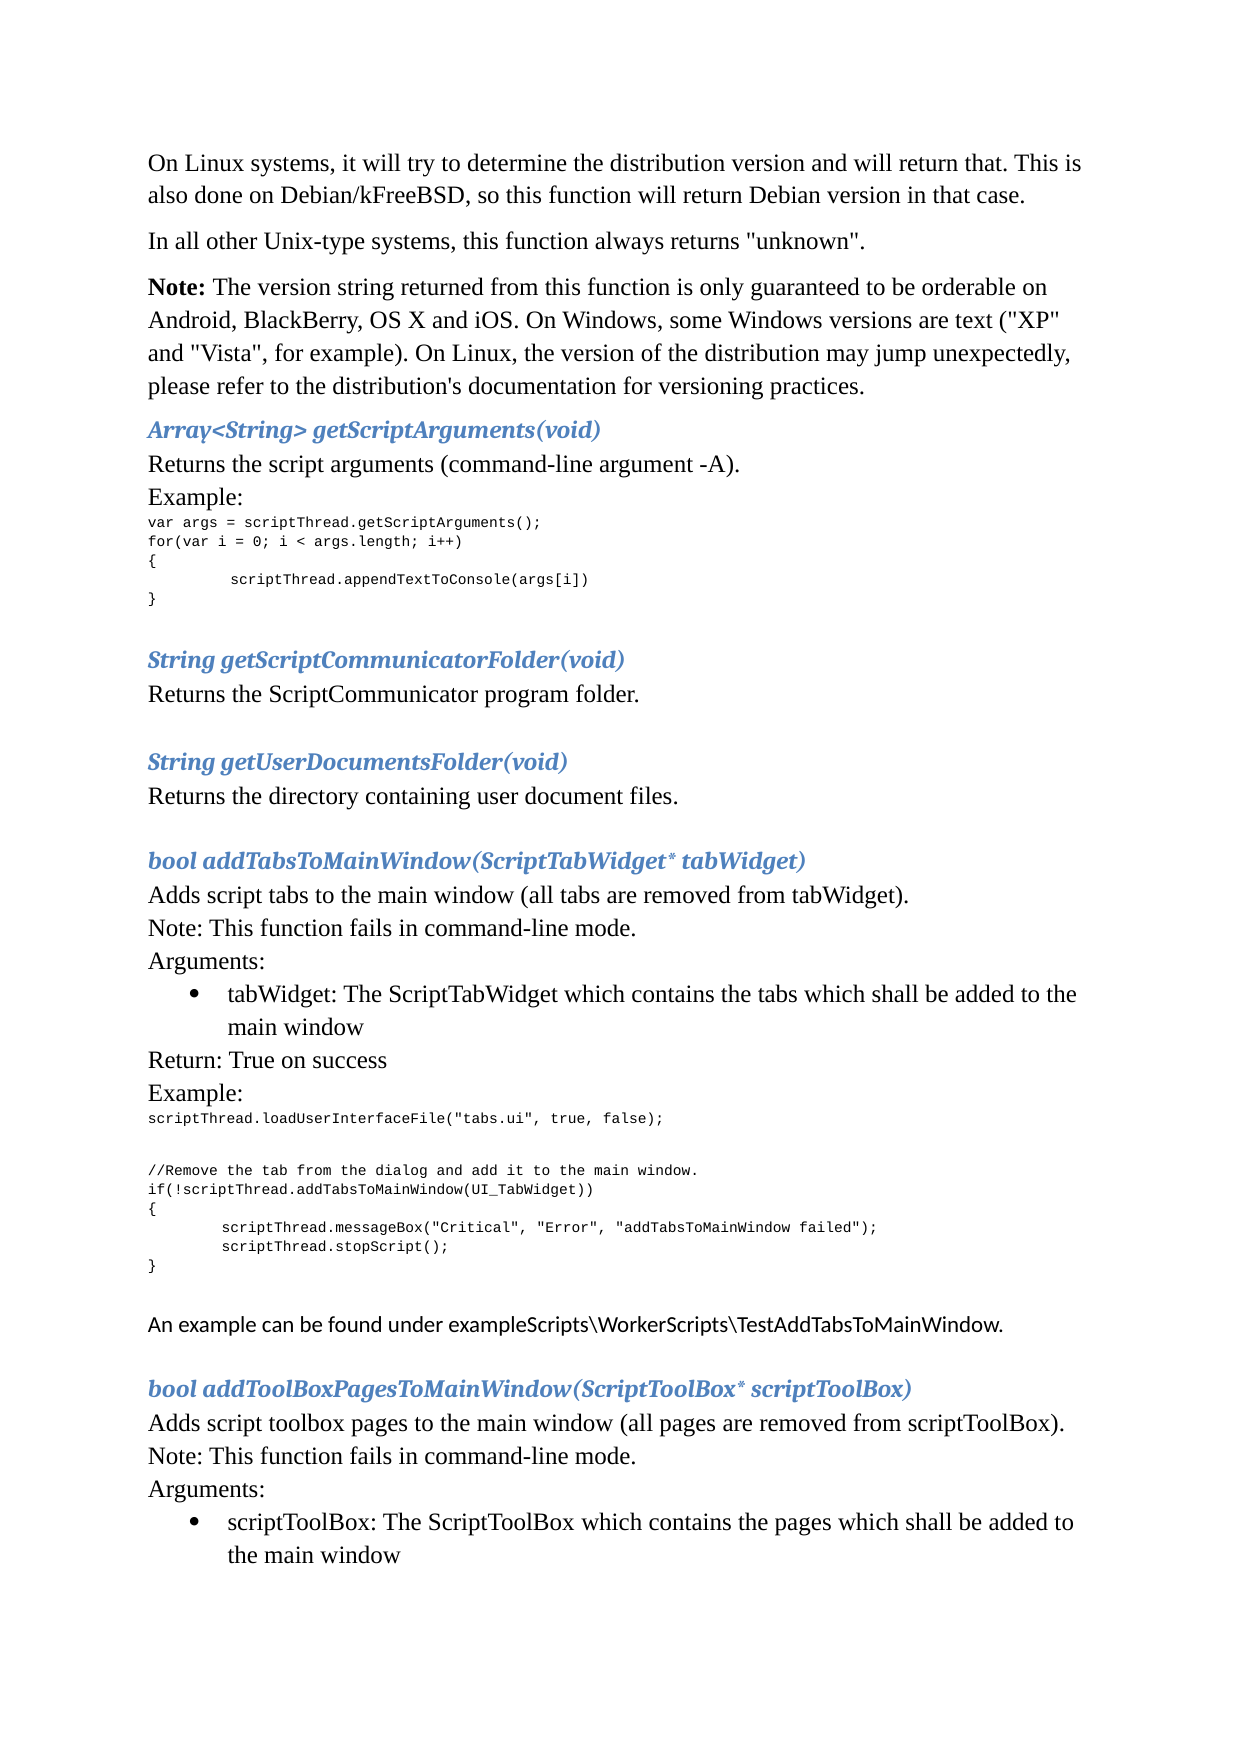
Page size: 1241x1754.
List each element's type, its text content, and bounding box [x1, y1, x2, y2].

subtitle String getScriptCommunicatorFolder(void) [148, 646, 1093, 675]
text Return: True on success [148, 1045, 1093, 1074]
text On Linux systems, it will try to determine the distribution version and will return that. This is also done on Debian/kFreeBSD, so this function will return Debian version in that case. [148, 148, 1093, 209]
subtitle Array<String> getScriptArguments(void) [148, 416, 1093, 445]
text var args = scriptThread.getScriptArguments(); [148, 515, 1093, 532]
list scriptToolBox: The ScriptToolBox which contains the pages which shall be added to the main window [190, 1507, 1093, 1569]
text Returns the directory containing user document files. [148, 781, 1093, 810]
text Returns the script arguments (command-line argument -A). [148, 449, 1093, 478]
text Arguments: [148, 1474, 1093, 1503]
text scriptThread.appendTextToConsole(args[i]) [148, 572, 1093, 589]
text for(var i = 0; i < args.length; i++) [148, 534, 1093, 551]
subtitle String getUserDocumentsFolder(void) [148, 748, 1093, 777]
text In all other Unix-type systems, this function always returns "unknown". [148, 226, 1093, 255]
text scriptThread.stopScript(); [148, 1239, 1093, 1256]
text if(!scriptThread.addTabsToMainWindow(UI_TabWidget)) [148, 1182, 1093, 1199]
subtitle bool addToolBoxPagesToMainWindow(ScriptToolBox* scriptToolBox) [148, 1375, 1093, 1404]
text Note: The version string returned from this function is only guaranteed to be orderable on Android, BlackBerry, OS X and iOS. On Windows, some Windows versions are text ("XP" and "Vista", for example). On Linux, the version of the distribution may jump unexpectedly, please refer to the distribution's documentation for versioning practices. [148, 272, 1093, 399]
text Adds script tabs to the main window (all tabs are removed from tabWidget). [148, 880, 1093, 909]
text Adds script toolbox pages to the main window (all pages are removed from scriptToolBox). [148, 1408, 1093, 1437]
text scriptThread.messageBox("Critical", "Error", "addTabsToMainWindow failed"); [148, 1220, 1093, 1237]
list tabWidget: The ScriptTabWidget which contains the tabs which shall be added to the main window [190, 979, 1093, 1041]
text An example can be found under exampleScripts\WorkerScripts\TestAddTabsToMainWindow. [148, 1310, 1093, 1338]
text Returns the ScriptCommunicator program folder. [148, 679, 1093, 708]
text { [148, 553, 1093, 570]
text scriptThread.loadUserInterfaceFile("tabs.ui", true, false); [148, 1111, 1093, 1128]
text Arguments: [148, 946, 1093, 975]
text } [148, 1258, 1093, 1274]
text Example: [148, 482, 1093, 511]
text //Remove the tab from the dialog and add it to the main window. [148, 1163, 1093, 1180]
text { [148, 1201, 1093, 1218]
text Note: This function fails in command-line mode. [148, 1441, 1093, 1470]
text Note: This function fails in command-line mode. [148, 913, 1093, 942]
text } [148, 591, 1093, 608]
subtitle bool addTabsToMainWindow(ScriptTabWidget* tabWidget) [148, 847, 1093, 876]
text Example: [148, 1078, 1093, 1107]
